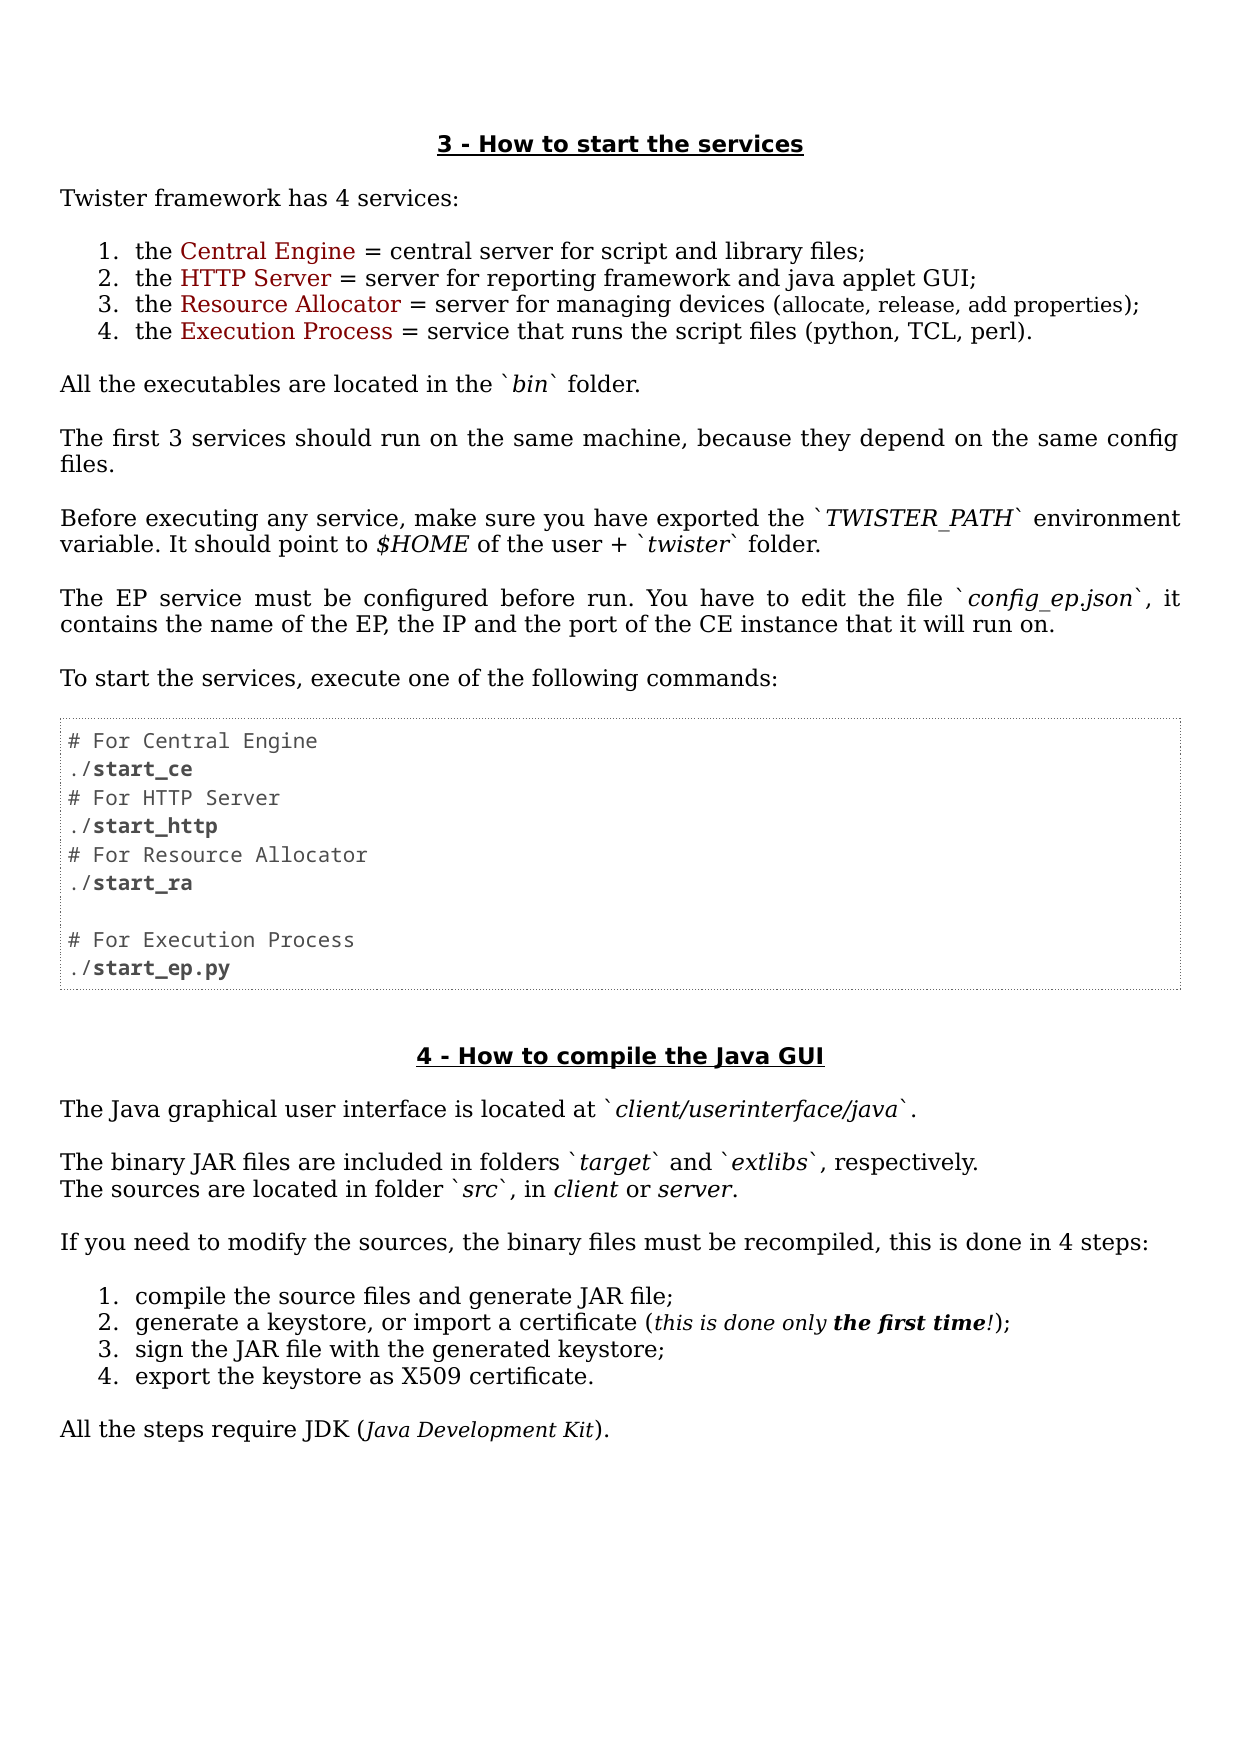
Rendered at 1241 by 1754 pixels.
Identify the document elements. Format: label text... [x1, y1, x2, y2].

text 4 - How to compile the Java GUI [60, 1043, 1181, 1069]
text The EP service must be configured before run. You have to edit the file `config_ep.json`, it contains the name of the EP, the IP and the port of the CE instance that it will run on. [60, 585, 1181, 638]
text # For Resource Allocator [60, 832, 1181, 861]
text All the steps require JDK (Java Development Kit). [60, 1416, 1181, 1443]
text ./start_ep.py [60, 946, 1181, 989]
text Twister framework has 4 services: [60, 185, 1181, 212]
text # For HTTP Server [60, 775, 1181, 804]
text All the executables are located in the `bin` folder. [60, 372, 1181, 398]
list the HTTP Server = server for reporting framework and java applet GUI; [97, 265, 1181, 292]
list sign the JAR file with the generated keystore; [97, 1336, 1181, 1363]
text If you need to modify the sources, the binary files must be recompiled, this is done in 4 steps: [60, 1229, 1181, 1256]
text The sources are located in folder `src`, in client or server. [60, 1176, 1181, 1203]
text The Java graphical user interface is located at `client/userinterface/java`. [60, 1096, 1181, 1123]
text The first 3 services should run on the same machine, because they depend on the same config files. [60, 425, 1181, 478]
list the Central Engine = central server for script and library files; [97, 238, 1181, 265]
text ./start_ce [60, 747, 1181, 775]
text # For Central Engine [60, 718, 1181, 747]
text ./start_http [60, 804, 1181, 832]
list the Resource Allocator = server for managing devices (allocate, release, add properties); [97, 292, 1181, 318]
text ./start_ra [60, 861, 1181, 897]
text 3 - How to start the services [60, 132, 1181, 158]
text To start the services, execute one of the following commands: [60, 665, 1181, 692]
list export the keystore as X509 certificate. [97, 1363, 1181, 1389]
list generate a keystore, or import a certificate (this is done only the first time!); [97, 1309, 1181, 1336]
text The binary JAR files are included in folders `target` and `extlibs`, respectively. [60, 1149, 1181, 1176]
text Before executing any service, make sure you have exported the `TWISTER_PATH` environment variable. It should point to $HOME of the user + `twister` folder. [60, 505, 1181, 558]
list the Execution Process = service that runs the script files (python, TCL, perl). [97, 318, 1181, 345]
text # For Execution Process [60, 917, 1181, 946]
list compile the source files and generate JAR file; [97, 1283, 1181, 1309]
